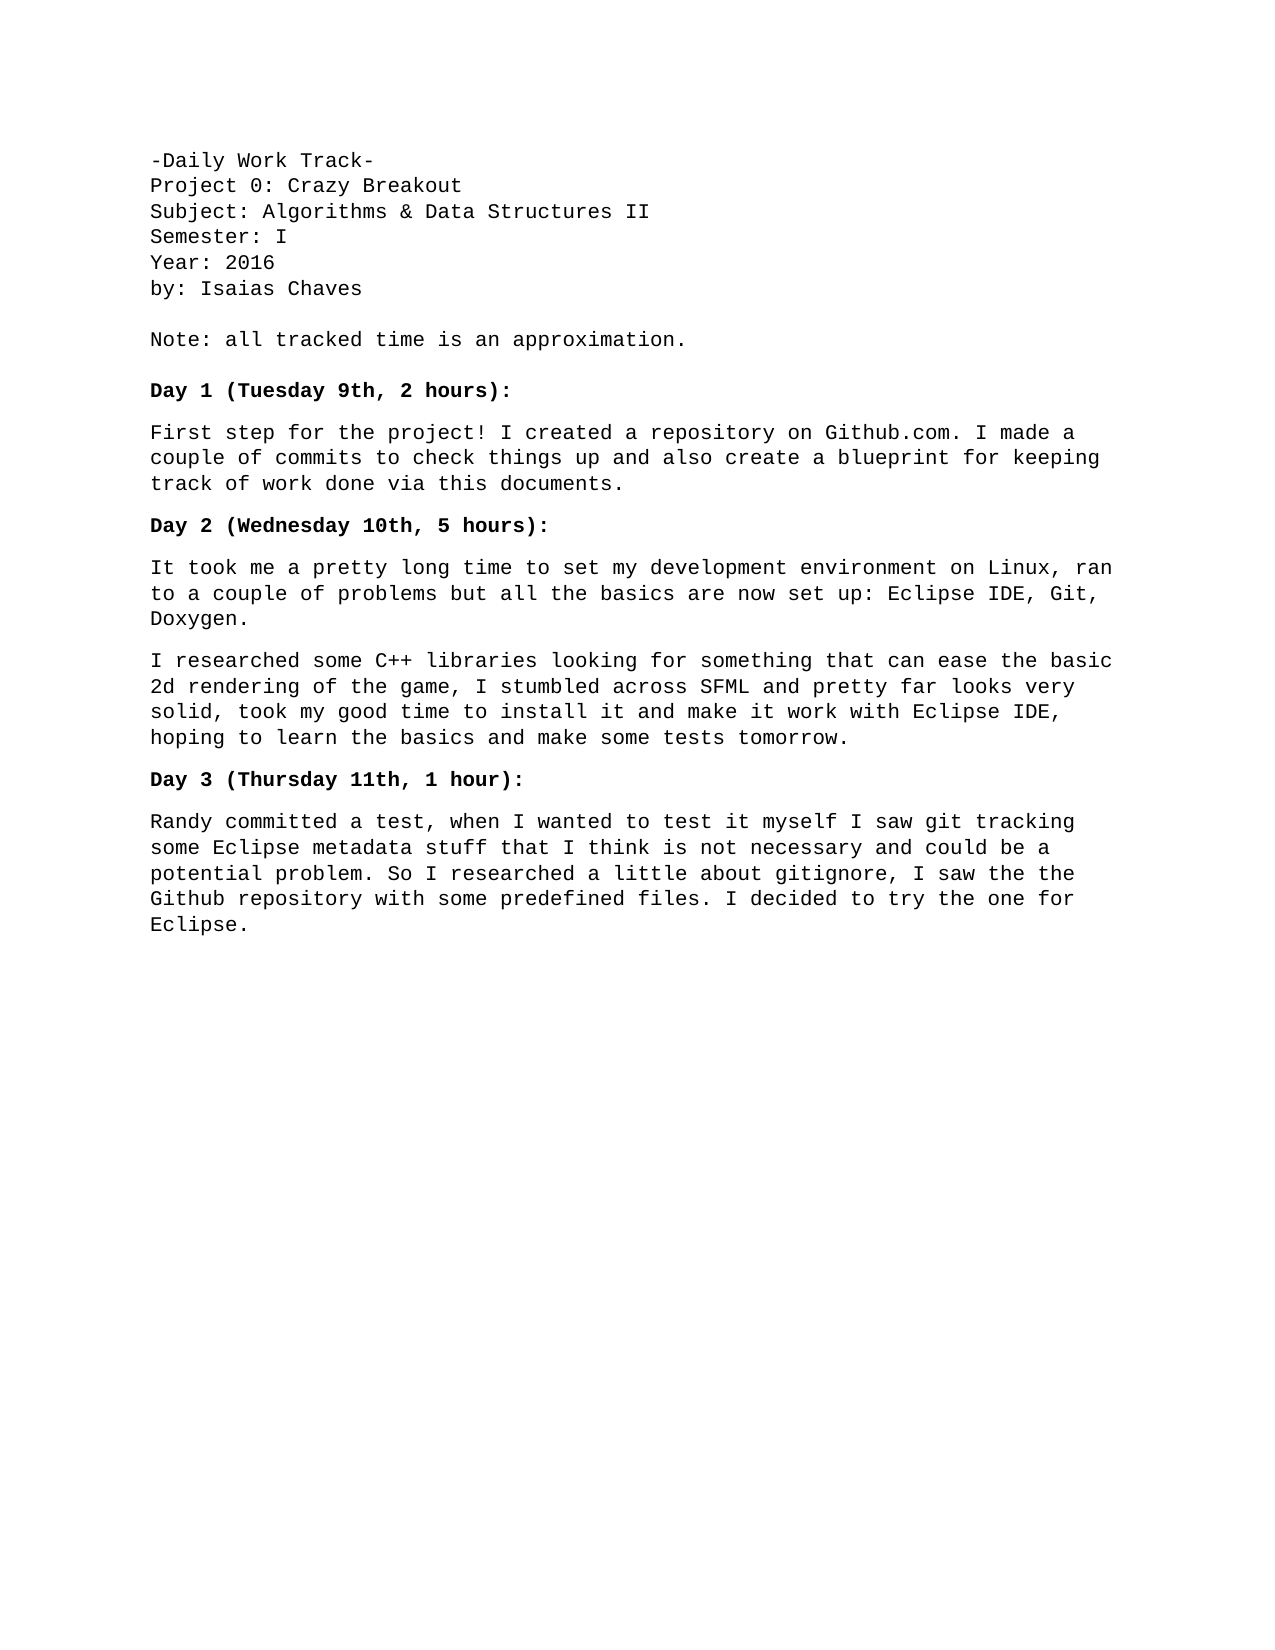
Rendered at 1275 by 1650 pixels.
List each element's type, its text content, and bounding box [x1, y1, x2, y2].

text Day 3 (Thursday 11th, 1 hour): [150, 769, 1125, 793]
text It took me a pretty long time to set my development environment on Linux, ran to a couple of problems but all the basics are now set up: Eclipse IDE, Git, Doxygen. [150, 557, 1125, 632]
text Year: 2016 [150, 252, 1125, 276]
text First step for the project! I created a repository on Github.com. I made a couple of commits to check things up and also create a blueprint for keeping track of work done via this documents. [150, 422, 1125, 497]
text -Daily Work Track- [150, 150, 1125, 174]
text Subject: Algorithms & Data Structures II [150, 201, 1125, 225]
text Project 0: Crazy Breakout [150, 176, 1125, 199]
text Note: all tracked time is an approximation. [150, 329, 1125, 352]
text Semester: I [150, 227, 1125, 250]
text Day 1 (Tuesday 9th, 2 hours): [150, 380, 1125, 403]
text by: Isaias Chaves [150, 278, 1125, 301]
text Randy committed a test, when I wanted to test it myself I saw git tracking some Eclipse metadata stuff that I think is not necessary and could be a potential problem. So I researched a little about gitignore, I saw the the Github repository with some predefined files. I decided to try the one for Eclipse. [150, 811, 1125, 937]
text I researched some C++ libraries looking for something that can ease the basic 2d rendering of the game, I stumbled across SFML and pretty far looks very solid, took my good time to install it and make it work with Eclipse IDE, hoping to learn the basics and make some tests tomorrow. [150, 651, 1125, 751]
text Day 2 (Wednesday 10th, 5 hours): [150, 515, 1125, 539]
